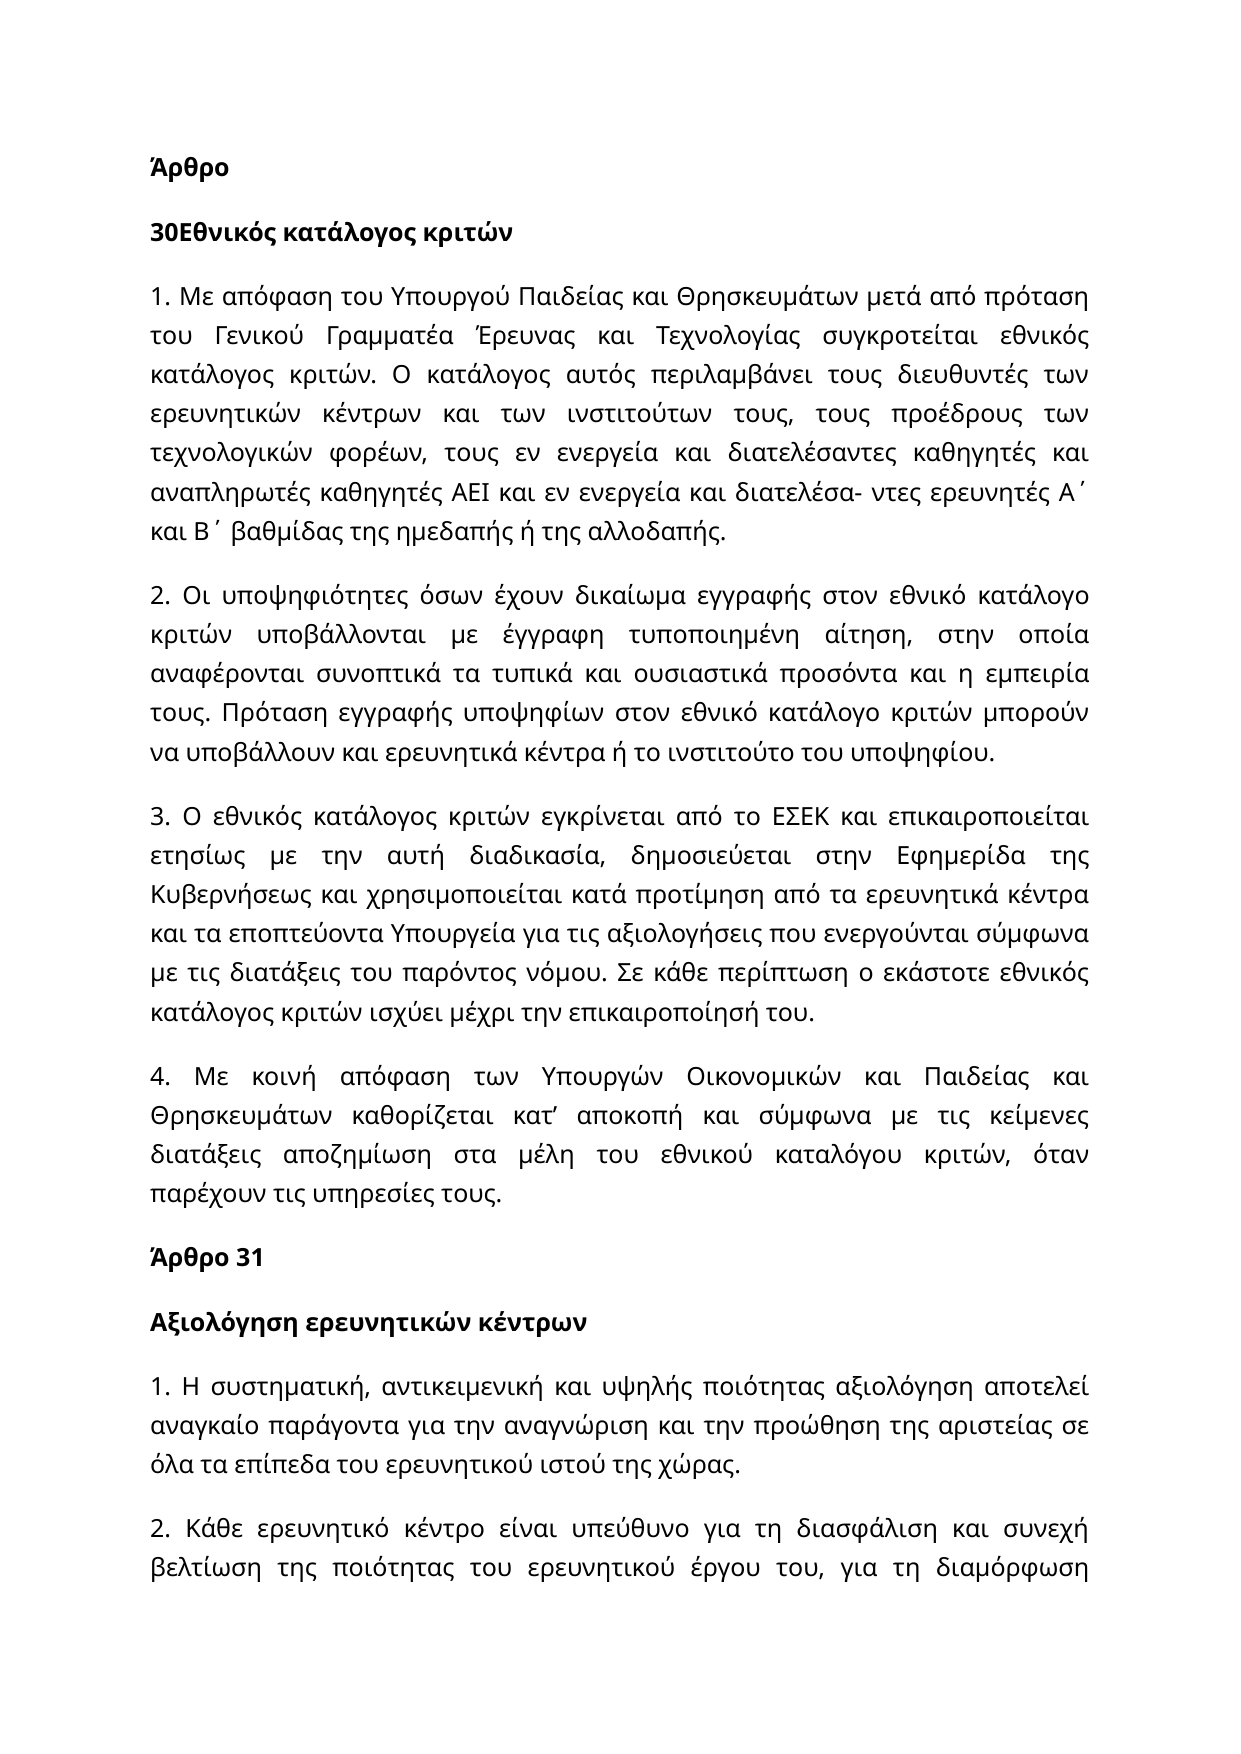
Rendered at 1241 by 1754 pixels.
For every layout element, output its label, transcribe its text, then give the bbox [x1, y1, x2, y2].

text 1. Η συστηματική, αντικειμενική και υψηλής ποιότητας αξιολόγηση αποτελεί αναγκαίο παράγοντα για την αναγνώριση και την προώθηση της αριστείας σε όλα τα επίπεδα του ερευνητικού ιστού της χώρας. [150, 1368, 1090, 1481]
text 30Εθνικός κατάλογος κριτών [150, 214, 1090, 248]
text 1. Με απόφαση του Υπουργού Παιδείας και Θρησκευμάτων μετά από πρόταση του Γενικού Γραμματέα Έρευνας και Τεχνολογίας συγκροτείται εθνικός κατάλογος κριτών. Ο κατάλογος αυτός περιλαμβάνει τους διευθυντές των ερευνητικών κέντρων και των ινστιτούτων τους, τους προέδρους των τεχνολογικών φορέων, τους εν ενεργεία και διατελέσαντες καθηγητές και αναπληρωτές καθηγητές ΑΕΙ και εν ενεργεία και διατελέσα- ντες ερευνητές Α΄ και Β΄ βαθμίδας της ημεδαπής ή της αλλοδαπής. [150, 278, 1090, 547]
text 2. Κάθε ερευνητικό κέντρο είναι υπεύθυνο για τη διασφάλιση και συνεχή βελτίωση της ποιότητας του ερευνητικού έργου του, για τη διαμόρφωση [150, 1511, 1090, 1584]
text 3. Ο εθνικός κατάλογος κριτών εγκρίνεται από το ΕΣΕΚ και επικαιροποιείται ετησίως με την αυτή διαδικασία, δημοσιεύεται στην Εφημερίδα της Κυβερνήσεως και χρησιμοποιείται κατά προτίμηση από τα ερευνητικά κέντρα και τα εποπτεύοντα Υπουργεία για τις αξιολογήσεις που ενεργούνται σύμφωνα με τις διατάξεις του παρόντος νόμου. Σε κάθε περίπτωση ο εκάστοτε εθνικός κατάλογος κριτών ισχύει μέχρι την επικαιροποίησή του. [150, 798, 1090, 1028]
text Άρθρο [150, 150, 1090, 184]
text 2. Οι υποψηφιότητες όσων έχουν δικαίωμα εγγραφής στον εθνικό κατάλογο κριτών υποβάλλονται με έγγραφη τυποποιημένη αίτηση, στην οποία αναφέρονται συνοπτικά τα τυπικά και ουσιαστικά προσόντα και η εμπειρία τους. Πρόταση εγγραφής υποψηφίων στον εθνικό κατάλογο κριτών μπορούν να υποβάλλουν και ερευνητικά κέντρα ή το ινστιτούτο του υποψηφίου. [150, 577, 1090, 768]
text 4. Με κοινή απόφαση των Υπουργών Οικονομικών και Παιδείας και Θρησκευμάτων καθορίζεται κατ’ αποκοπή και σύμφωνα με τις κείμενες διατάξεις αποζημίωση στα μέλη του εθνικού καταλόγου κριτών, όταν παρέχουν τις υπηρεσίες τους. [150, 1058, 1090, 1210]
text Αξιολόγηση ερευνητικών κέντρων [150, 1304, 1090, 1338]
text Άρθρο 31 [150, 1240, 1090, 1274]
